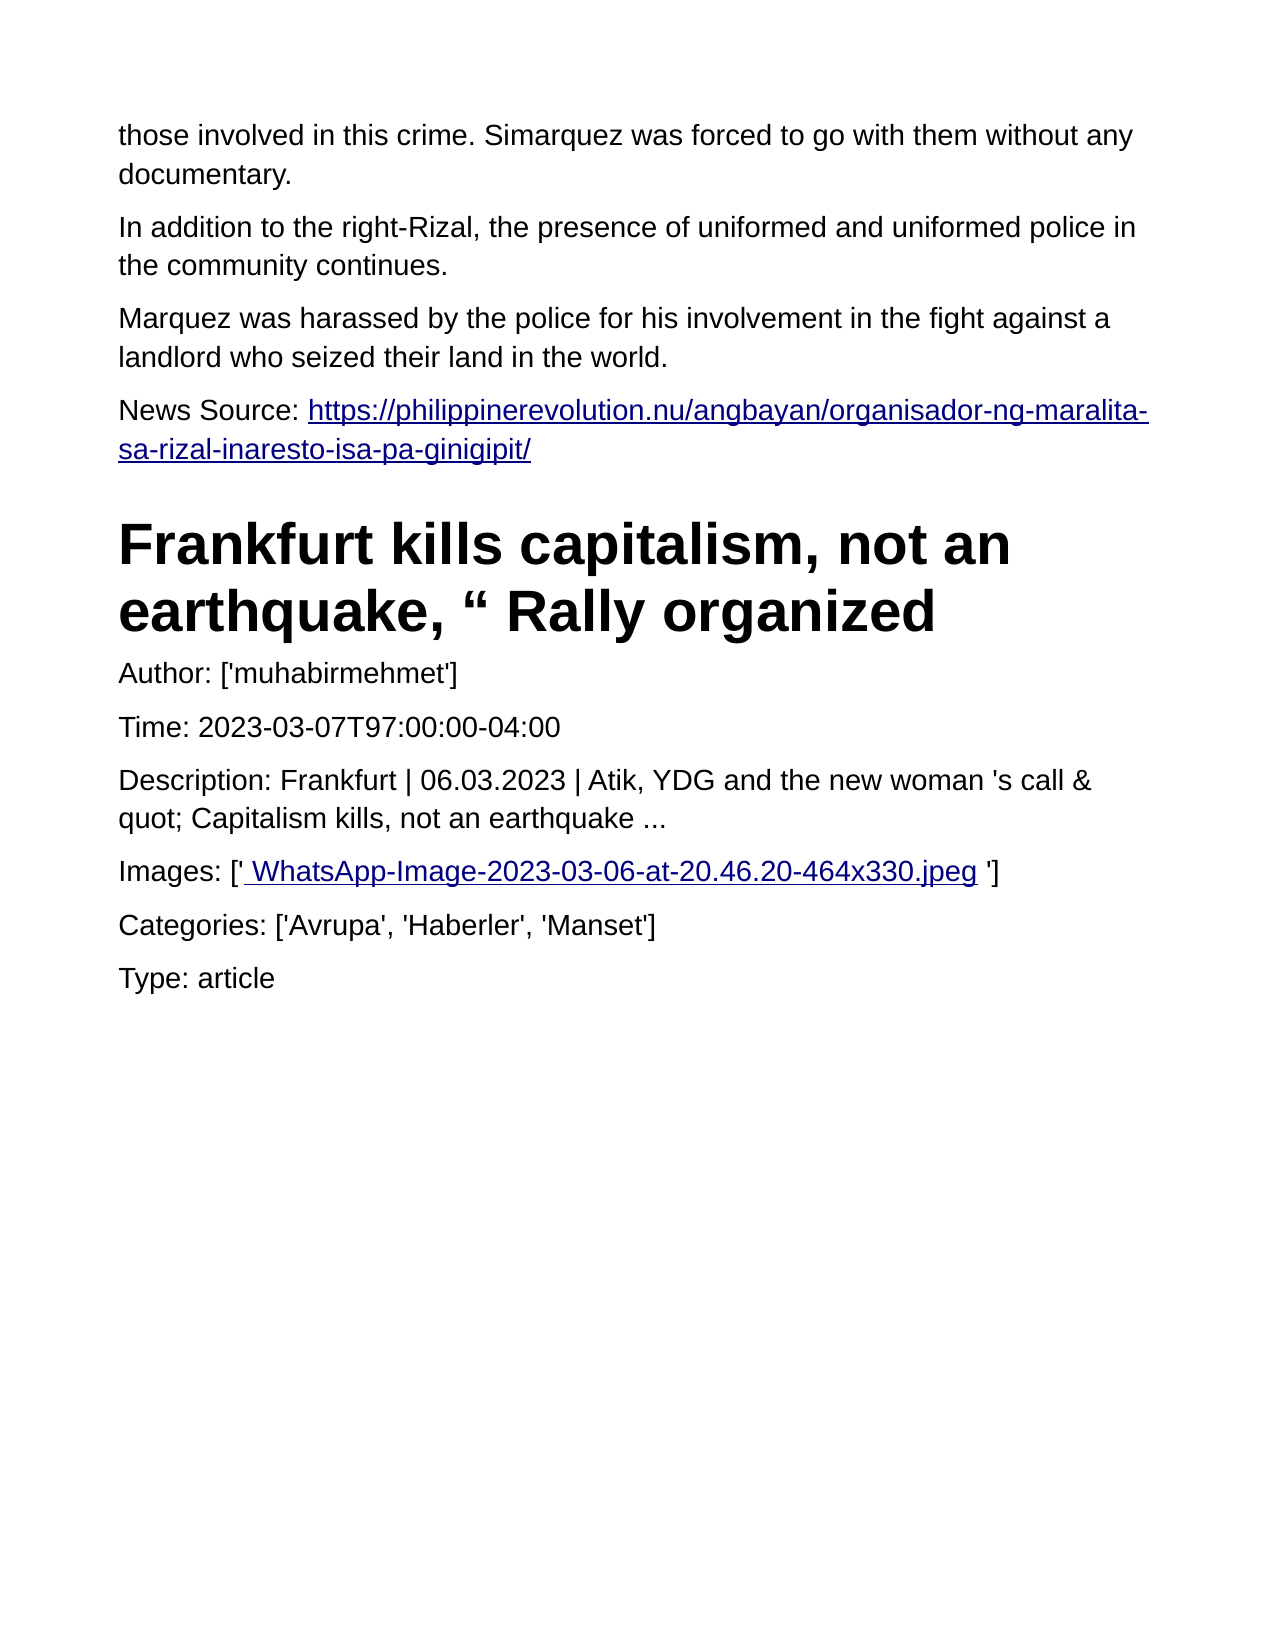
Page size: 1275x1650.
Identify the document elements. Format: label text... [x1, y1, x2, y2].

text Marquez was harassed by the police for his involvement in the fight against a landlord who seized their land in the world. [118, 301, 1157, 373]
text Images: [' WhatsApp-Image-2023-03-06-at-20.46.20-464x330.jpeg '] [118, 854, 1157, 888]
text Description: Frankfurt | 06.03.2023 | Atik, YDG and the new woman 's call & quot; Capitalism kills, not an earthquake ... [118, 763, 1157, 835]
text In addition to the right-Rizal, the presence of uniformed and uniformed police in the community continues. [118, 210, 1157, 282]
text Categories: ['Avrupa', 'Haberler', 'Manset'] [118, 907, 1157, 941]
text those involved in this crime. Simarquez was forced to go with them without any documentary. [118, 118, 1157, 190]
text Time: 2023-03-07T97:00:00-04:00 [118, 709, 1157, 743]
text Type: article [118, 961, 1157, 994]
text News Source: https://philippinerevolution.nu/angbayan/organisador-ng-maralita-sa-rizal-inaresto-isa-pa-ginigipit/ [118, 393, 1157, 465]
subtitle Frankfurt kills capitalism, not an earthquake, “ Rally organized [118, 510, 1157, 644]
text Author: ['muhabirmehmet'] [118, 656, 1157, 690]
